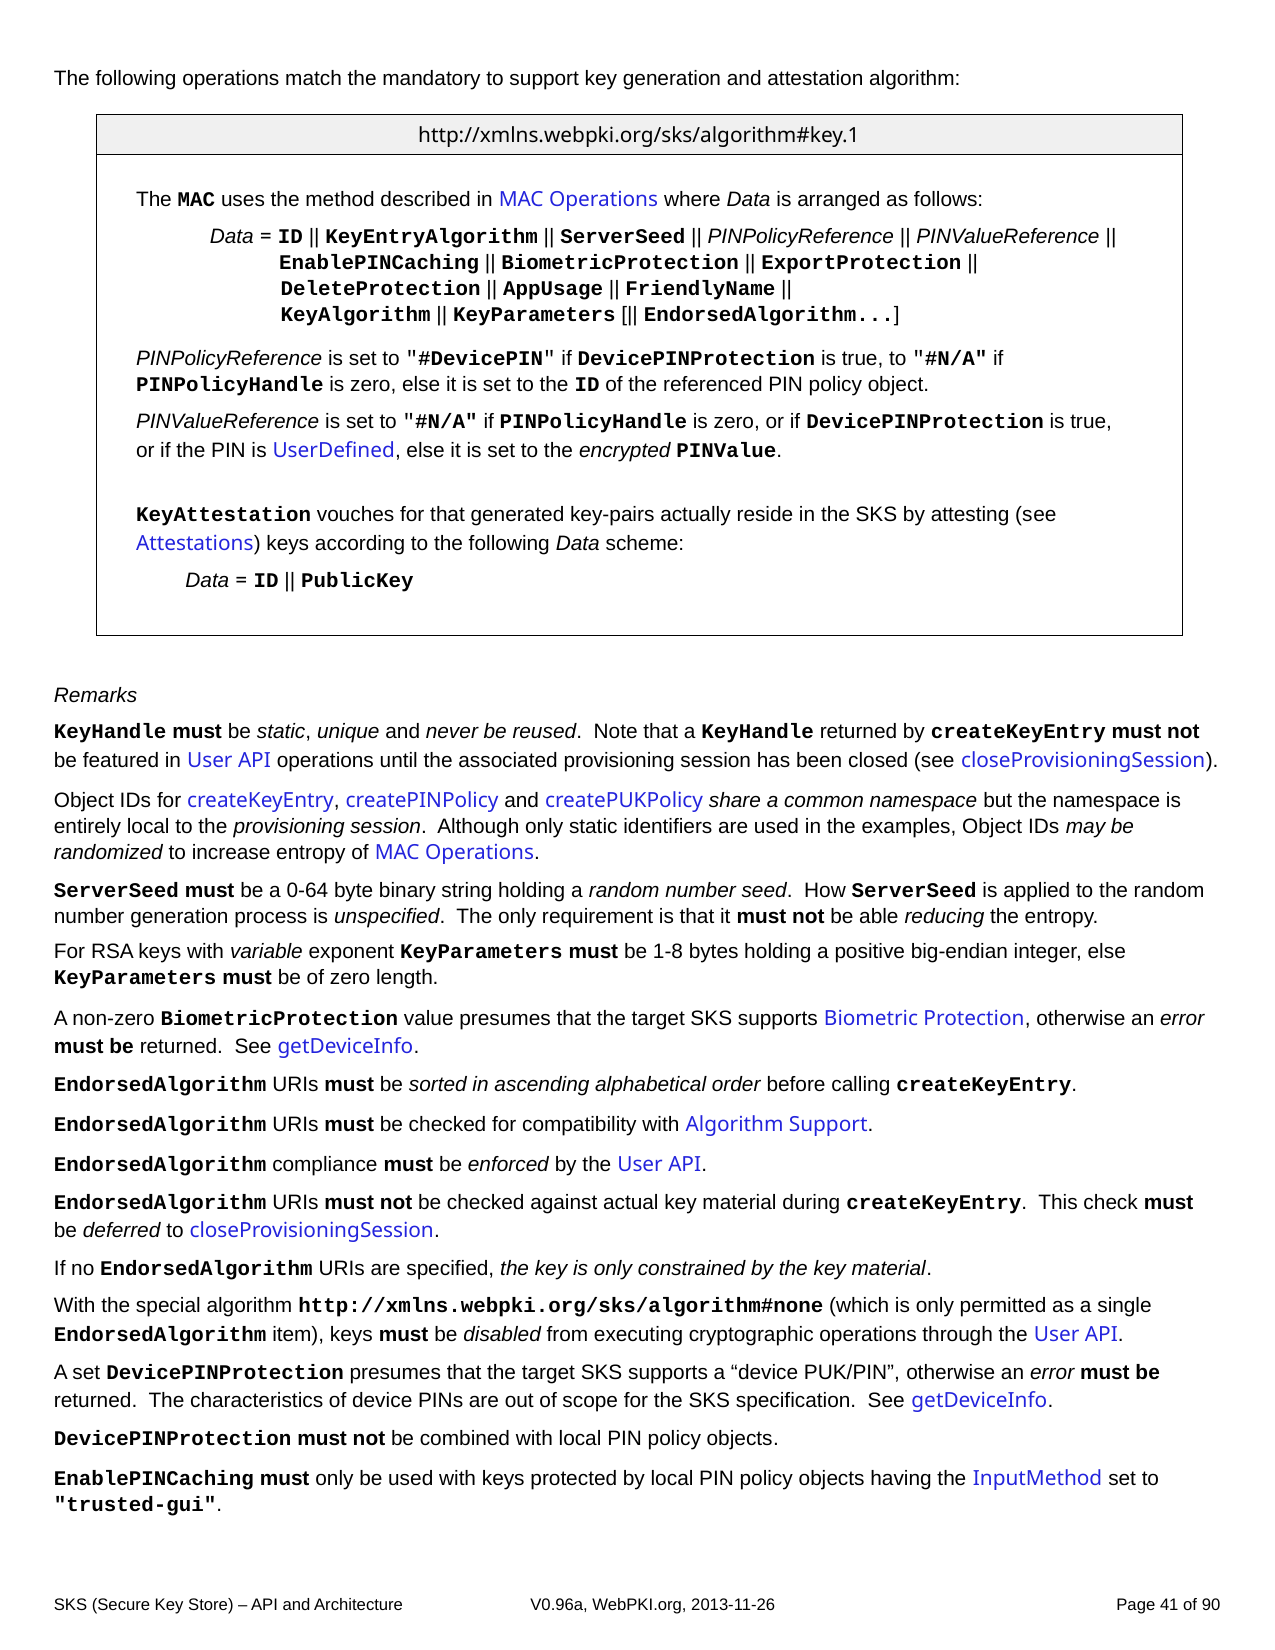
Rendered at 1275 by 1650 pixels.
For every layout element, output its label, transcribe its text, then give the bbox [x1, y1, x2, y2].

text ServerSeed must be a 0-64 byte binary string holding a random number seed. How ServerSeed is applied to the random number generation process is unspecified. The only requirement is that it must not be able reducing the entropy. [54, 878, 1221, 927]
text EndorsedAlgorithm URIs must be checked for compatibility with Algorithm Support. [54, 1109, 1221, 1138]
text EnablePINCaching must only be used with keys protected by local PIN policy objects having the InputMethod set to "trusted-gui". [54, 1463, 1221, 1517]
table_cell The MAC uses the method described in MAC Operations where Data is arranged as follows: Data = ID || KeyEntryAlgorithm || ServerSeed || PINPolicyReference || PINValueReference || EnablePINCaching || BiometricProtection || ExportProtection || DeleteProtection || AppUsage || FriendlyName || KeyAlgorithm || KeyParameters [|| EndorsedAlgorithm...] PINPolicyReference is set to "#DevicePIN" if DevicePINProtection is true, to "#N/A" if PINPolicyHandle is zero, else it is set to the ID of the referenced PIN policy object. PINValueReference is set to "#N/A" if PINPolicyHandle is zero, or if DevicePINProtection is true, or if the PIN is UserDefined, else it is set to the encrypted PINValue. KeyAttestation vouches for that generated key-pairs actually reside in the SKS by attesting (see Attestations) keys according to the following Data scheme: Data = ID || PublicKey [97, 155, 1182, 635]
text A set DevicePINProtection presumes that the target SKS supports a “device PUK/PIN”, otherwise an error must be returned. The characteristics of device PINs are out of scope for the SKS specification. See getDeviceInfo. [54, 1359, 1221, 1414]
text If no EndorsedAlgorithm URIs are specified, the key is only constrained by the key material. [54, 1256, 1221, 1282]
text Remarks [54, 683, 1221, 707]
text A non-zero BiometricProtection value presumes that the target SKS supports Biometric Protection, otherwise an error must be returned. See getDeviceInfo. [54, 1003, 1221, 1060]
text EndorsedAlgorithm compliance must be enforced by the User API. [54, 1149, 1221, 1178]
text For RSA keys with variable exponent KeyParameters must be 1-8 bytes holding a positive big-endian integer, else KeyParameters must be of zero length. [54, 939, 1221, 991]
table_header http://xmlns.webpki.org/sks/algorithm#key.1 [97, 115, 1182, 154]
text With the special algorithm http://xmlns.webpki.org/sks/algorithm#none (which is only permitted as a single EndorsedAlgorithm item), keys must be disabled from executing cryptographic operations through the User API. [54, 1293, 1221, 1348]
text EndorsedAlgorithm URIs must not be checked against actual key material during createKeyEntry. This check must be deferred to closeProvisioningSession. [54, 1190, 1221, 1244]
text KeyHandle must be static, unique and never be reused. Note that a KeyHandle returned by createKeyEntry must not be featured in User API operations until the associated provisioning session has been closed (see closeProvisioningSession). [54, 719, 1221, 773]
text EndorsedAlgorithm URIs must be sorted in ascending alphabetical order before calling createKeyEntry. [54, 1071, 1221, 1097]
text DevicePINProtection must not be combined with local PIN policy objects. [54, 1426, 1221, 1451]
text Object IDs for createKeyEntry, createPINPolicy and createPUKPolicy share a common namespace but the namespace is entirely local to the provisioning session. Although only static identifiers are used in the examples, Object IDs may be randomized to increase entropy of MAC Operations. [54, 785, 1221, 866]
text The following operations match the mandatory to support key generation and attestation algorithm: [54, 66, 1221, 90]
